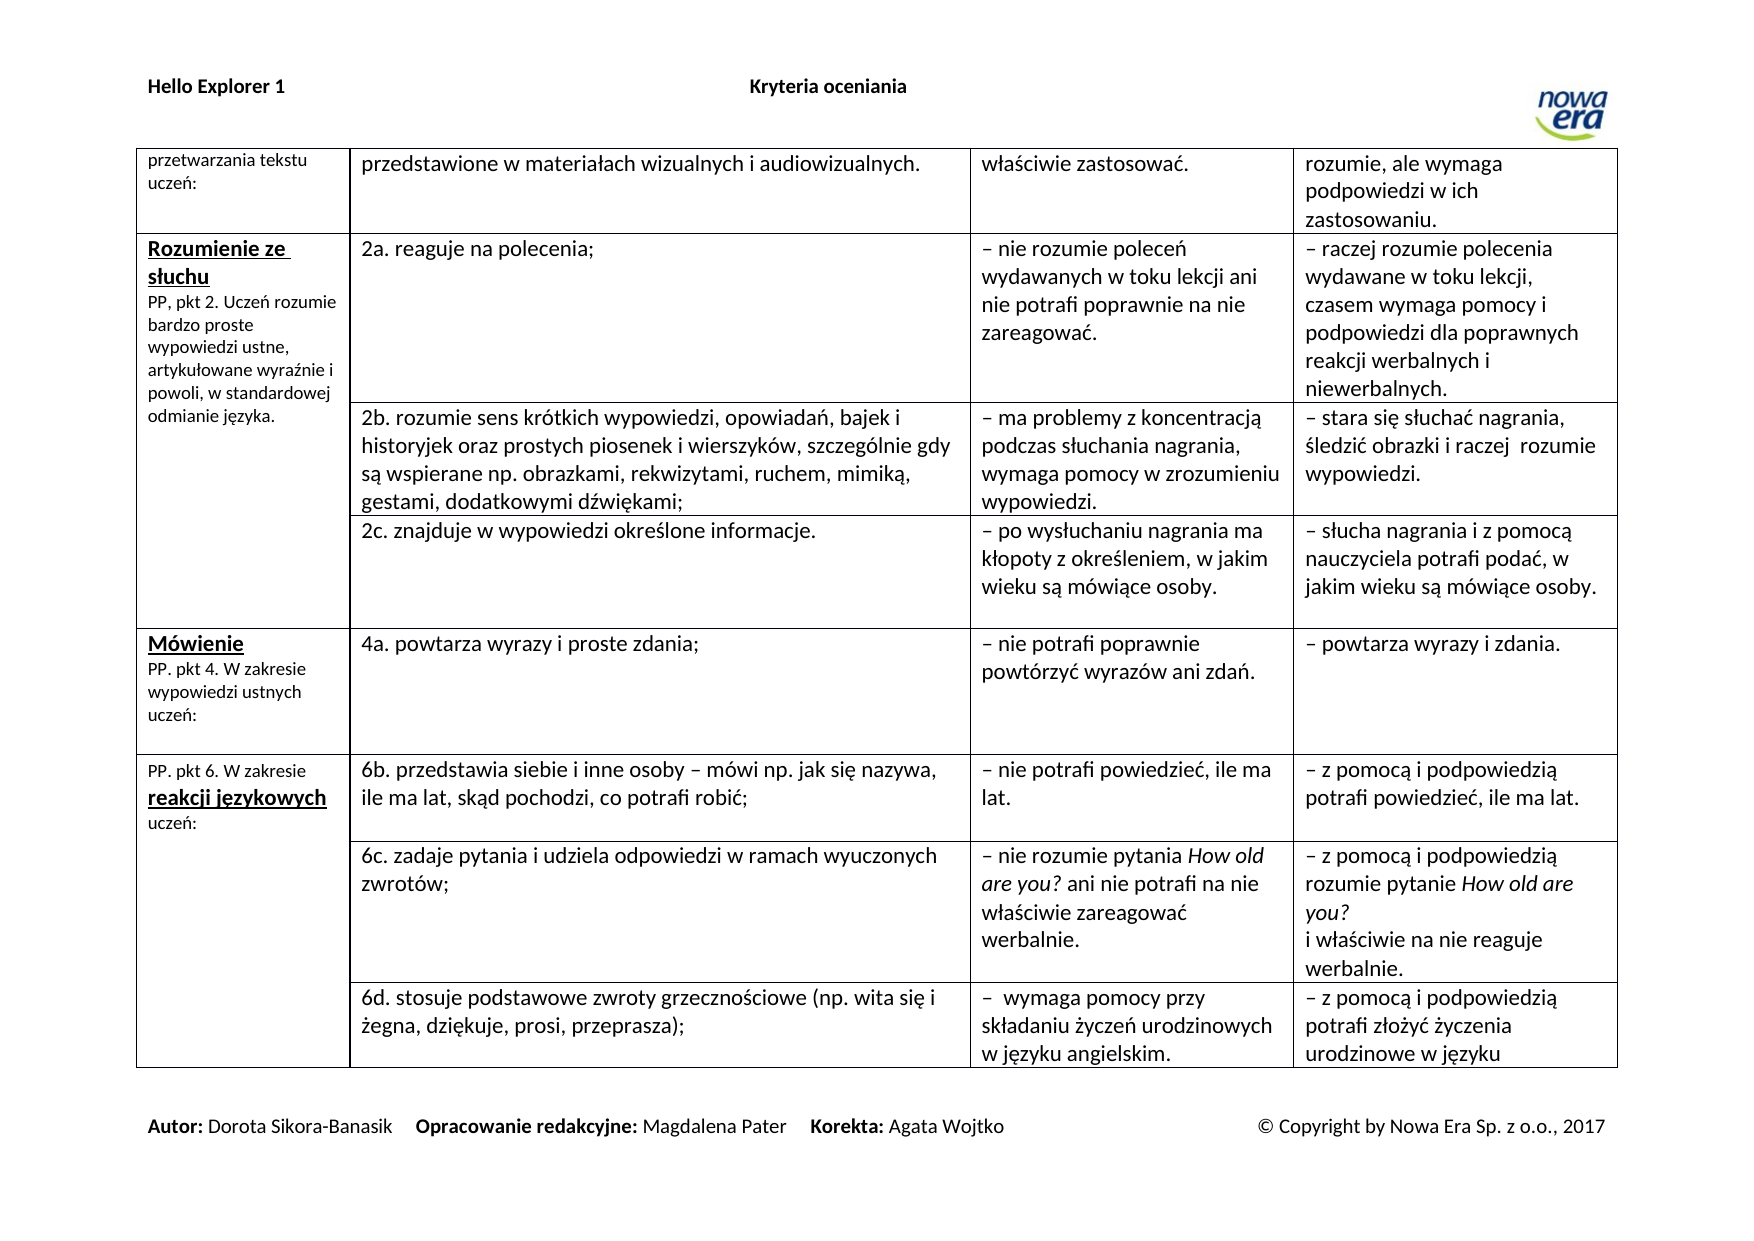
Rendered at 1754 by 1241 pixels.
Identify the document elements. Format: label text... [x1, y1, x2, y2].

table_cell – nie potrafi powiedzieć, ile ma lat. [971, 755, 1293, 841]
table_cell 4a. powtarza wyrazy i proste zdania; [351, 629, 970, 754]
table_cell – stara się słuchać nagrania, śledzić obrazki i raczej rozumie wypowiedzi. [1294, 403, 1617, 515]
table_cell – wymaga pomocy przy składaniu życzeń urodzinowych w języku angielskim. [971, 983, 1293, 1067]
table_cell 2c. znajduje w wypowiedzi określone informacje. [351, 516, 970, 628]
table_cell – nie potrafi poprawnie powtórzyć wyrazów ani zdań. [971, 629, 1293, 754]
table_cell Rozumienie ze słuchu PP, pkt 2. Uczeń rozumie bardzo proste wypowiedzi ustne, artykułowane wyraźnie i powoli, w standardowej odmianie języka. [137, 234, 349, 628]
table_cell – z pomocą i podpowiedzią rozumie pytanie How old are you? i właściwie na nie reaguje werbalnie. [1294, 842, 1617, 982]
table_cell rozumie, ale wymaga podpowiedzi w ich zastosowaniu. [1294, 149, 1617, 233]
table_cell 6d. stosuje podstawowe zwroty grzecznościowe (np. wita się i żegna, dziękuje, prosi, przeprasza); [351, 983, 970, 1067]
table_cell – raczej rozumie polecenia wydawane w toku lekcji, czasem wymaga pomocy i podpowiedzi dla poprawnych reakcji werbalnych i niewerbalnych. [1294, 234, 1617, 402]
table_cell przetwarzania tekstu uczeń: [137, 149, 349, 233]
table_cell – nie rozumie pytania How old are you? ani nie potrafi na nie właściwie zareagować werbalnie. [971, 842, 1293, 982]
table_cell 2a. reaguje na polecenia; [351, 234, 970, 402]
table_cell 6c. zadaje pytania i udziela odpowiedzi w ramach wyuczonych zwrotów; [351, 842, 970, 982]
table_cell – powtarza wyrazy i zdania. [1294, 629, 1617, 754]
table_cell przedstawione w materiałach wizualnych i audiowizualnych. [351, 149, 970, 233]
picture [1526, 83, 1621, 148]
table_cell – z pomocą i podpowiedzią potrafi powiedzieć, ile ma lat. [1294, 755, 1617, 841]
table_cell właściwie zastosować. [971, 149, 1293, 233]
table_cell – z pomocą i podpowiedzią potrafi złożyć życzenia urodzinowe w języku [1294, 983, 1617, 1067]
table_cell 6b. przedstawia siebie i inne osoby – mówi np. jak się nazywa, ile ma lat, skąd pochodzi, co potrafi robić; [351, 755, 970, 841]
table_cell – ma problemy z koncentracją podczas słuchania nagrania, wymaga pomocy w zrozumieniu wypowiedzi. [971, 403, 1293, 515]
table_cell Mówienie PP. pkt 4. W zakresie wypowiedzi ustnych uczeń: [137, 629, 349, 754]
table_cell – nie rozumie poleceń wydawanych w toku lekcji ani nie potrafi poprawnie na nie zareagować. [971, 234, 1293, 402]
table_cell – słucha nagrania i z pomocą nauczyciela potrafi podać, w jakim wieku są mówiące osoby. [1294, 516, 1617, 628]
table_cell 2b. rozumie sens krótkich wypowiedzi, opowiadań, bajek i historyjek oraz prostych piosenek i wierszyków, szczególnie gdy są wspierane np. obrazkami, rekwizytami, ruchem, mimiką, gestami, dodatkowymi dźwiękami; [351, 403, 970, 515]
table_cell PP. pkt 6. W zakresie reakcji językowych uczeń: [137, 755, 349, 1067]
table_cell – po wysłuchaniu nagrania ma kłopoty z określeniem, w jakim wieku są mówiące osoby. [971, 516, 1293, 628]
